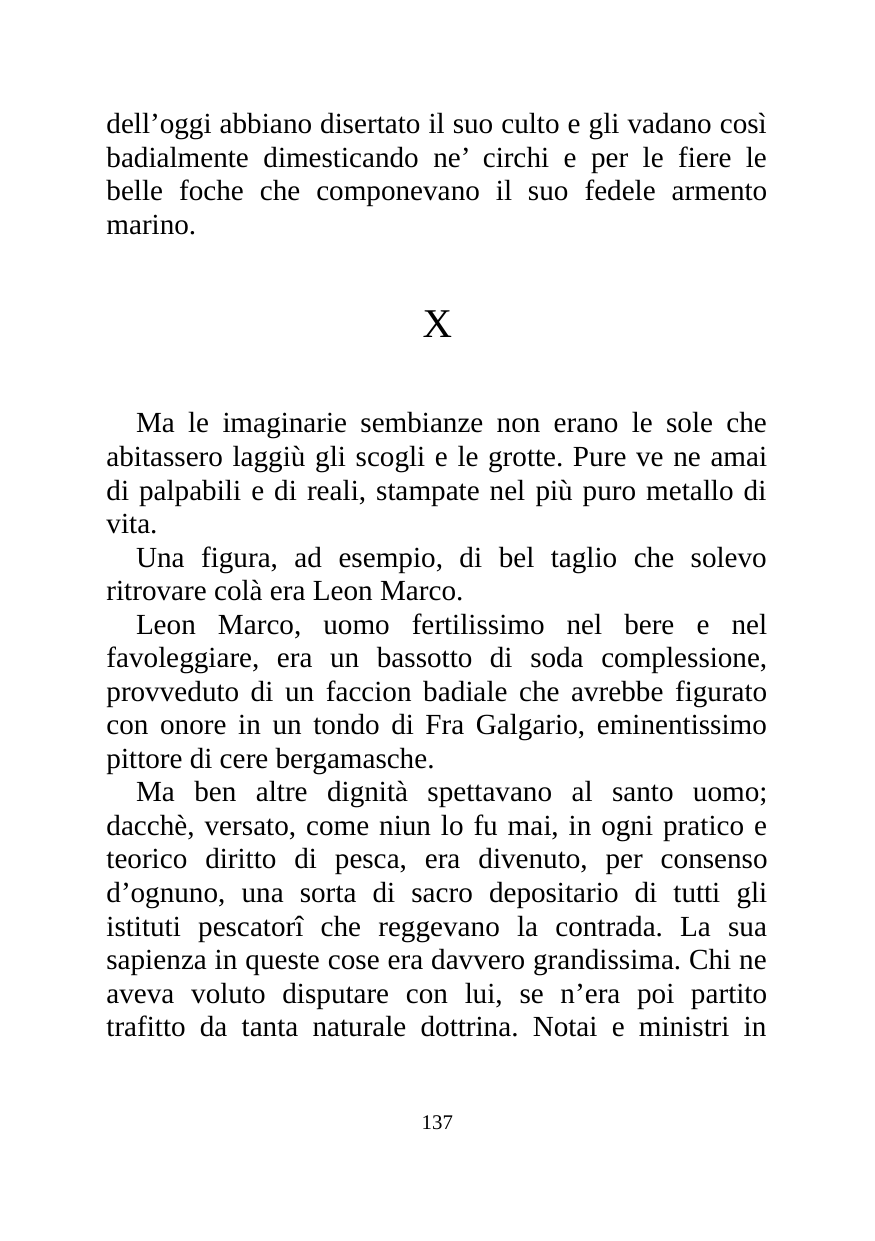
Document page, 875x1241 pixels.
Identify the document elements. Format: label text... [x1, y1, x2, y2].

subtitle X [106, 299, 768, 346]
text Leon Marco, uomo fertilissimo nel bere e nel favoleggiare, era un bassotto di soda complessione, provveduto di un faccion badiale che avrebbe figurato con onore in un tondo di Fra Galgario, eminentissimo pittore di cere bergamasche. [106, 607, 768, 774]
text dell’oggi abbiano disertato il suo culto e gli vadano così badialmente dimesticando ne’ circhi e per le fiere le belle foche che componevano il suo fedele armento marino. [106, 106, 768, 240]
text Una figura, ad esempio, di bel taglio che solevo ritrovare colà era Leon Marco. [106, 540, 768, 607]
text Ma le imaginarie sembianze non erano le sole che abitassero laggiù gli scogli e le grotte. Pure ve ne amai di palpabili e di reali, stampate nel più puro metallo di vita. [106, 406, 768, 540]
text Ma ben altre dignità spettavano al santo uomo; dacchè, versato, come niun lo fu mai, in ogni pratico e teorico diritto di pesca, era divenuto, per consenso d’ognuno, una sorta di sacro depositario di tutti gli istituti pescatorî che reggevano la contrada. La sua sapienza in queste cose era davvero grandissima. Chi ne aveva voluto disputare con lui, se n’era poi partito trafitto da tanta naturale dottrina. Notai e ministri in [106, 774, 768, 1043]
